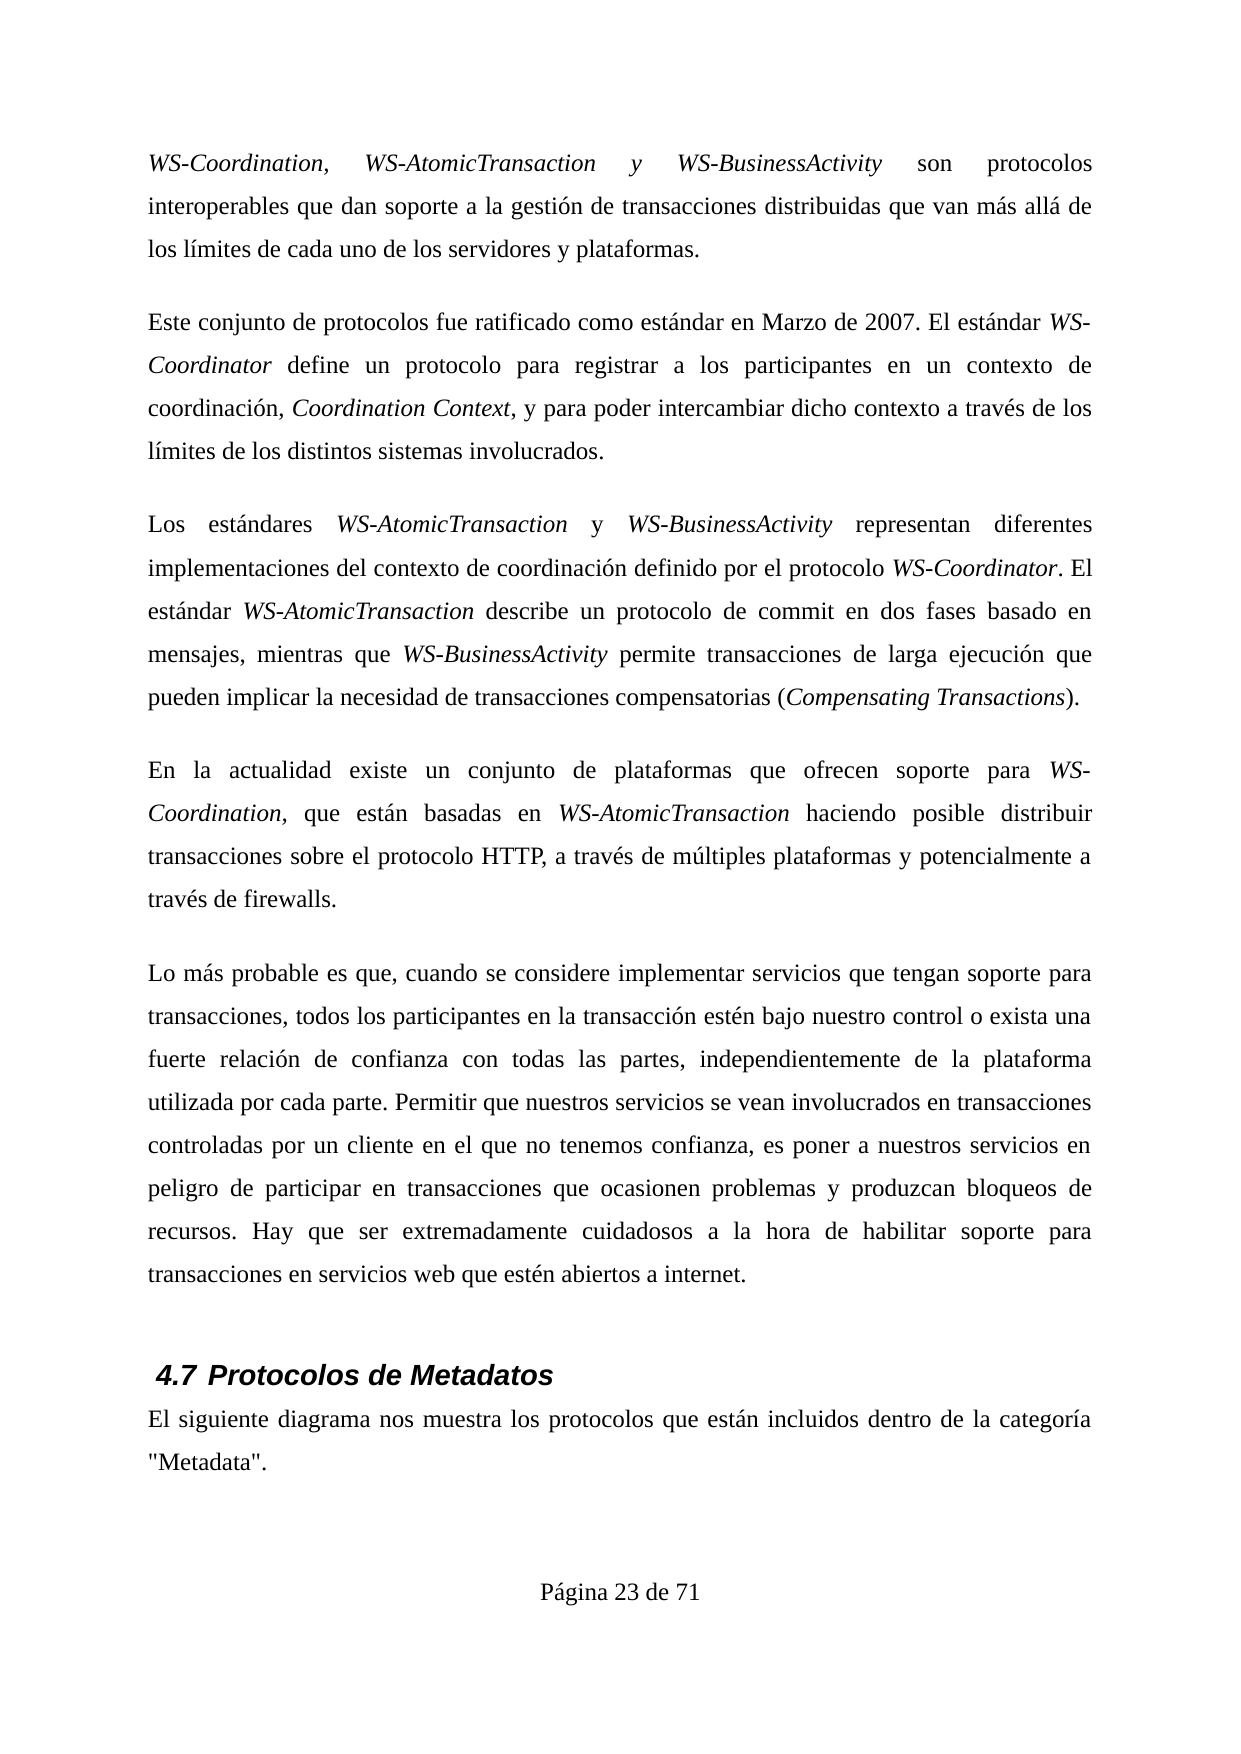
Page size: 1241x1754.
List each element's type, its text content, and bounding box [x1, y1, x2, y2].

text Este conjunto de protocolos fue ratificado como estándar en Marzo de 2007. El estándar WS-Coordinator define un protocolo para registrar a los participantes en un contexto de coordinación, Coordination Context, y para poder intercambiar dicho contexto a través de los límites de los distintos sistemas involucrados. [148, 307, 1093, 465]
subtitle Protocolos de Metadatos [148, 1358, 1093, 1391]
text WS-Coordination, WS-AtomicTransaction y WS-BusinessActivity son protocolos interoperables que dan soporte a la gestión de transacciones distribuidas que van más allá de los límites de cada uno de los servidores y plataformas. [148, 148, 1093, 263]
text Los estándares WS-AtomicTransaction y WS-BusinessActivity representan diferentes implementaciones del contexto de coordinación definido por el protocolo WS-Coordinator. El estándar WS-AtomicTransaction describe un protocolo de commit en dos fases basado en mensajes, mientras que WS-BusinessActivity permite transacciones de larga ejecución que pueden implicar la necesidad de transacciones compensatorias (Compensating Transactions). [148, 509, 1093, 711]
text Lo más probable es que, cuando se considere implementar servicios que tengan soporte para transacciones, todos los participantes en la transacción estén bajo nuestro control o exista una fuerte relación de confianza con todas las partes, independientemente de la plataforma utilizada por cada parte. Permitir que nuestros servicios se vean involucrados en transacciones controladas por un cliente en el que no tenemos confianza, es poner a nuestros servicios en peligro de participar en transacciones que ocasionen problemas y produzcan bloqueos de recursos. Hay que ser extremadamente cuidadosos a la hora de habilitar soporte para transacciones en servicios web que estén abiertos a internet. [148, 958, 1093, 1288]
text En la actualidad existe un conjunto de plataformas que ofrecen soporte para WS-Coordination, que están basadas en WS-AtomicTransaction haciendo posible distribuir transacciones sobre el protocolo HTTP, a través de múltiples plataformas y potencialmente a través de firewalls. [148, 755, 1093, 913]
text El siguiente diagrama nos muestra los protocolos que están incluidos dentro de la categoría "Metadata". [148, 1404, 1093, 1476]
